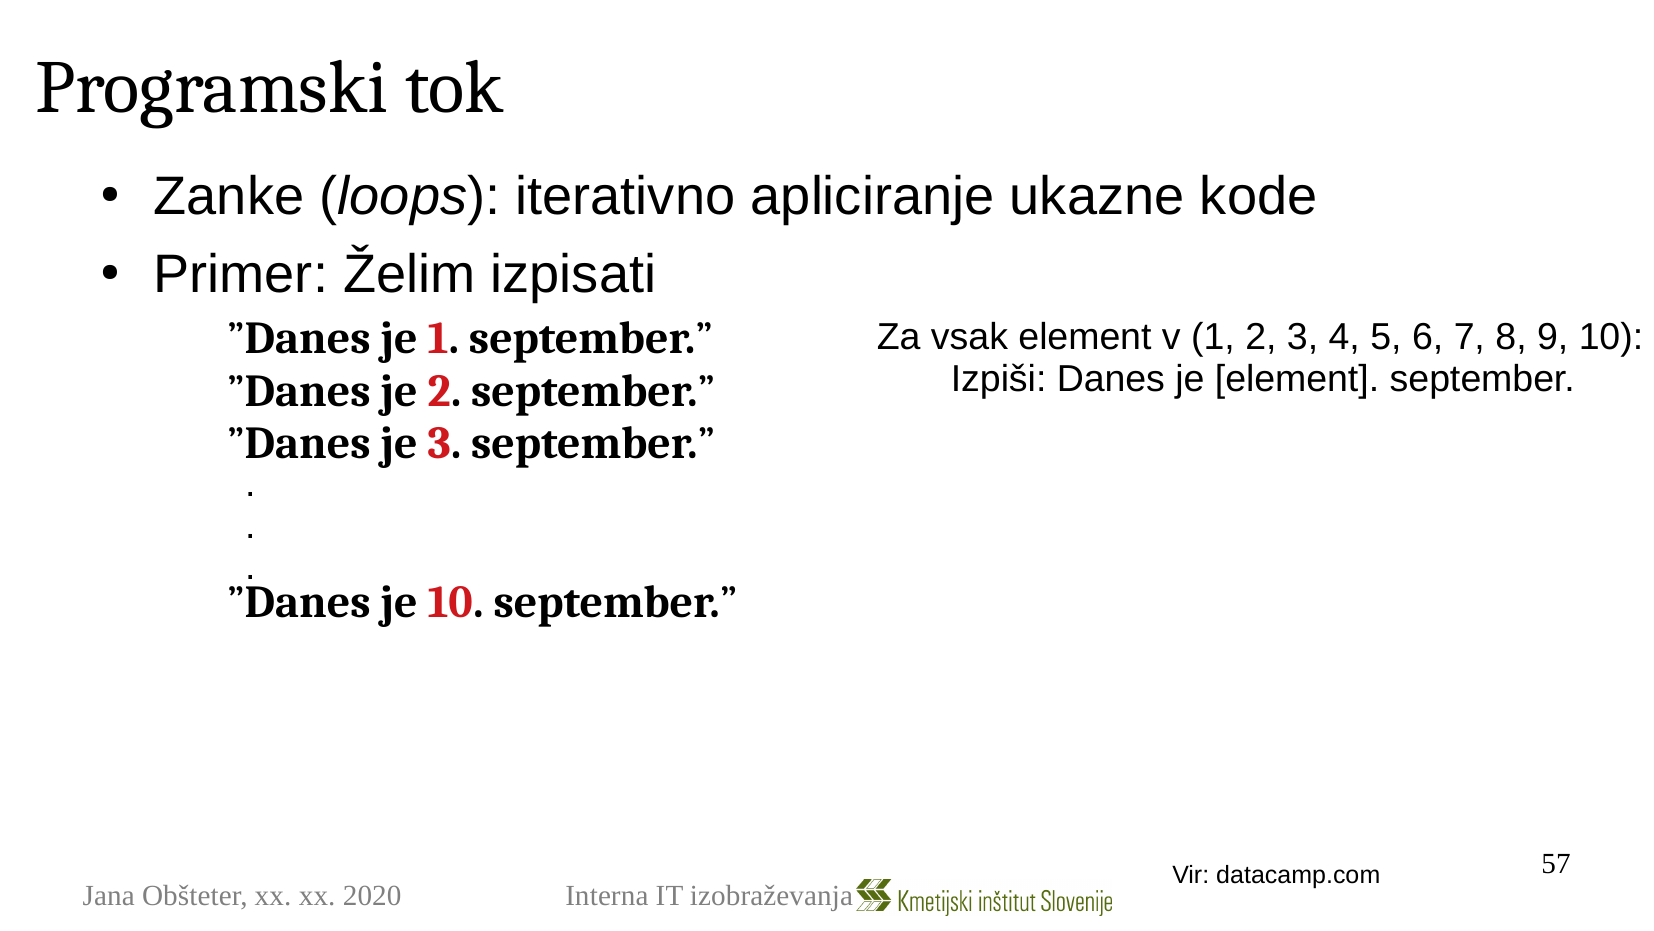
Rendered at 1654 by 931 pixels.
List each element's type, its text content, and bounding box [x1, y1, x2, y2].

title Programski tok [35, 21, 1524, 154]
text_box Za vsak element v (1, 2, 3, 4, 5, 6, 7, 8, 9, 10): Izpiši: Danes je [element]. september. [862, 308, 1654, 449]
picture [856, 879, 1112, 916]
list Zanke (loops): iterativno apliciranje ukazne kode Primer: Želim izpisati ”Danes je 1. september.” ”Danes je 2. september.” ”Danes je 3. september.” ”Danes je 10. september.” [82, 165, 1642, 827]
text_box . . . [230, 454, 313, 596]
text_box Vir: datacamp.com [1157, 853, 1430, 897]
